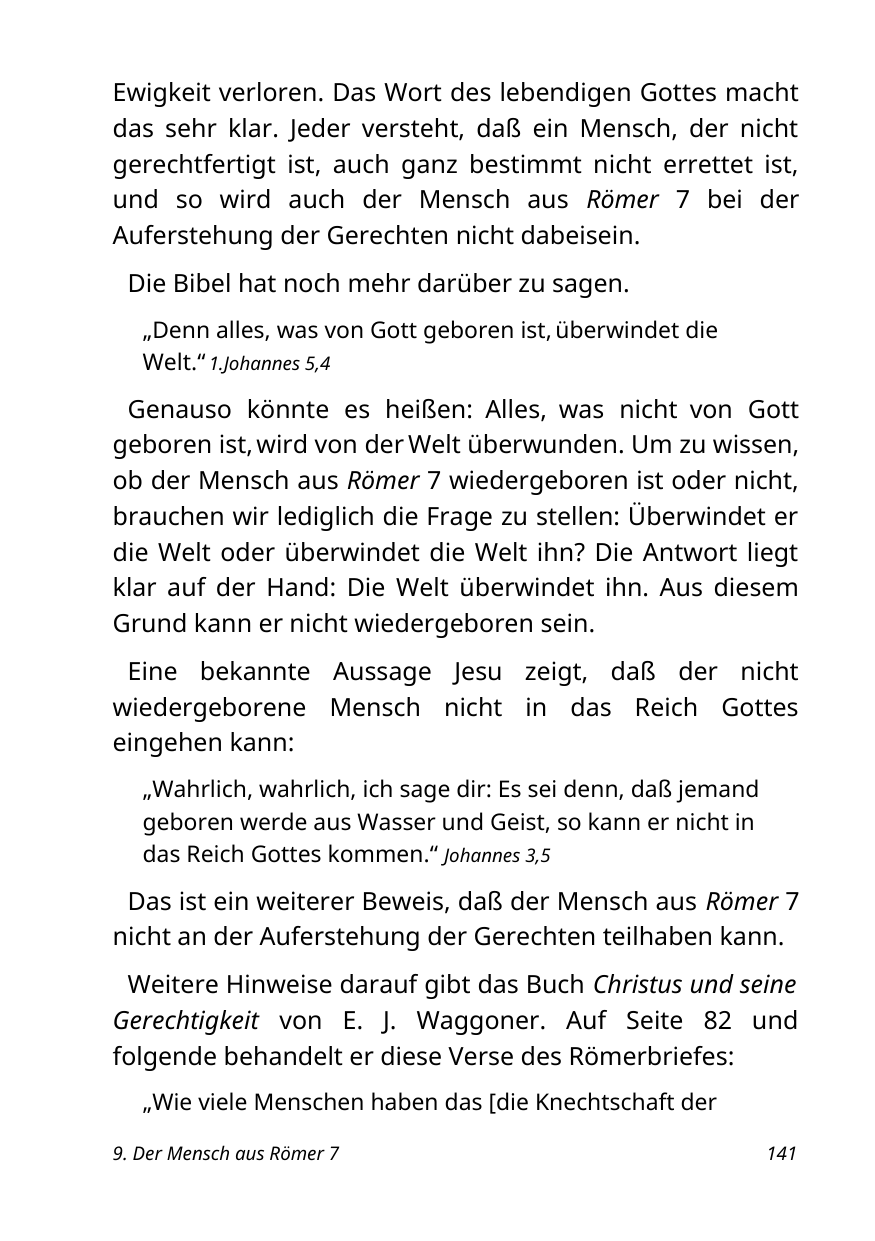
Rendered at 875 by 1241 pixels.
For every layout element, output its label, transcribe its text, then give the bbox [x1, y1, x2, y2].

text „Wahrlich, wahrlich, ich sage dir: Es sei denn, daß jemand geboren werde aus Wasser und Geist, so kann er nicht in das Reich Gottes kommen.“ Johannes 3,5 [142, 773, 769, 869]
text Die Bibel hat noch mehr darüber zu sagen. [112, 266, 799, 300]
text Genauso könnte es heißen: Alles, was nicht von Gott geboren ist, wird von der Welt überwunden. Um zu wissen, ob der Mensch aus Römer 7 wiedergeboren ist oder nicht, brauchen wir lediglich die Frage zu stellen: Überwindet er die Welt oder überwindet die Welt ihn? Die Antwort liegt klar auf der Hand: Die Welt überwindet ihn. Aus diesem Grund kann er nicht wiedergeboren sein. [112, 391, 799, 640]
text „Wie viele Menschen haben das [die Knechtschaft der [142, 1086, 769, 1117]
text Das ist ein weiterer Beweis, daß der Mensch aus Römer 7 nicht an der Auferstehung der Gerechten teilhaben kann. [112, 883, 799, 953]
text „Denn alles, was von Gott geboren ist, überwindet die Welt.“ 1.Johannes 5,4 [142, 313, 769, 378]
text Ewigkeit verloren. Das Wort des lebendigen Gottes macht das sehr klar. Jeder versteht, daß ein Mensch, der nicht gerechtfertigt ist, auch ganz bestimmt nicht errettet ist, und so wird auch der Mensch aus Römer 7 bei der Auferstehung der Gerechten nicht dabeisein. [112, 75, 799, 252]
text Eine bekannte Aussage Jesu zeigt, daß der nicht wiedergeborene Mensch nicht in das Reich Gottes eingehen kann: [112, 653, 799, 759]
text Weitere Hinweise darauf gibt das Buch Christus und seine Gerechtigkeit von E. J. Waggoner. Auf Seite 82 und folgende behandelt er diese Verse des Römerbriefes: [112, 967, 799, 1072]
